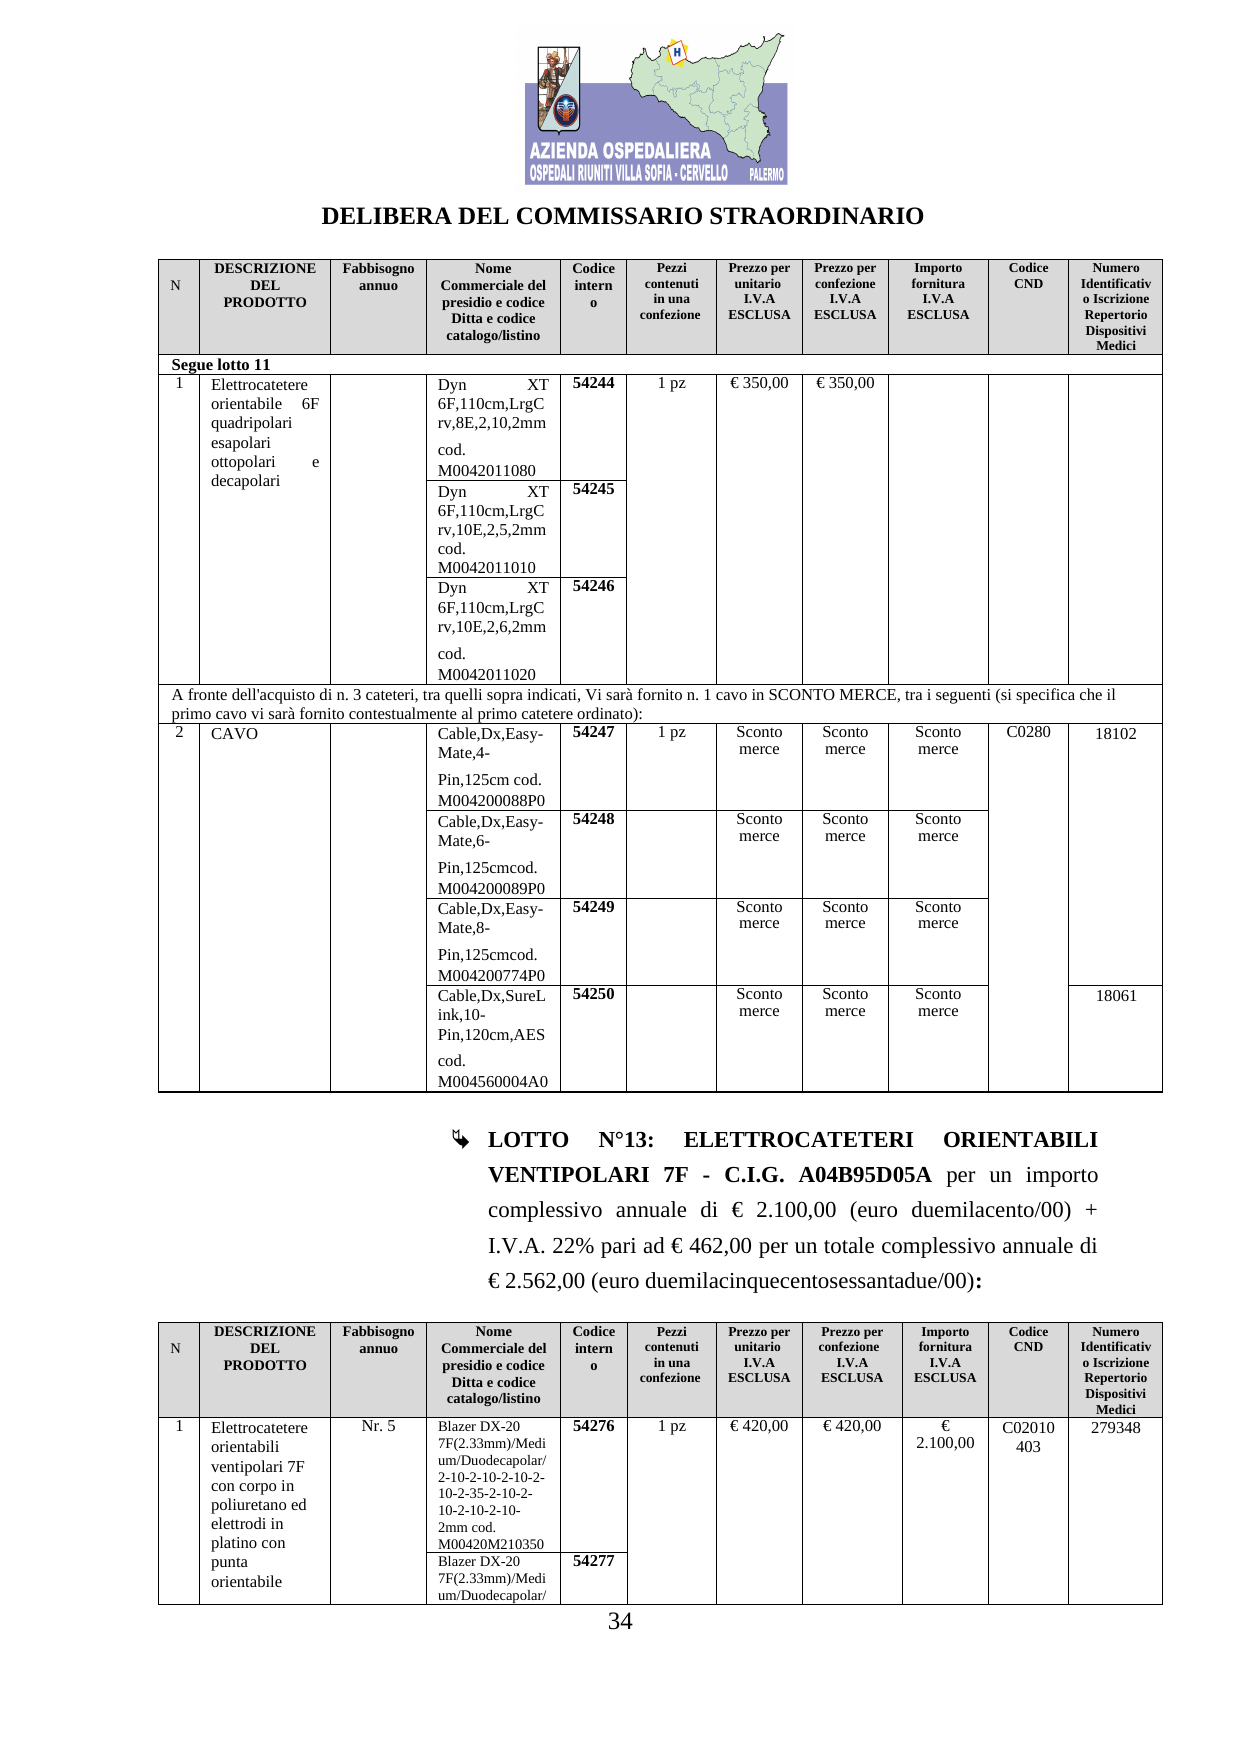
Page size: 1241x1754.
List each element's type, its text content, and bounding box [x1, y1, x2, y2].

table_header Pezzi contenuti in una confezione [628, 1323, 716, 1417]
table_cell 54276 [561, 1418, 627, 1552]
table_header Codice interno [561, 1323, 627, 1417]
table_cell [627, 811, 716, 898]
table_cell Cable,Dx,Easy-Mate,8-Pin,125cmcod. M004200774P0 [427, 899, 560, 985]
table_cell Dyn XT 6F,110cm,LrgCrv,10E,2,5,2mm cod. M0042011010 [427, 481, 560, 577]
table_header Prezzo per confezione I.V.A ESCLUSA [803, 1323, 902, 1417]
table_cell Cable,Dx,Easy-Mate,4-Pin,125cm cod. M004200088P0 [427, 724, 560, 810]
table_cell € 2.100,00 [903, 1418, 988, 1603]
table_cell 1 [159, 375, 199, 684]
table_cell C0280 [989, 724, 1068, 1091]
table_cell Sconto merce [889, 986, 988, 1091]
table_header Numero Identificativo Iscrizione Repertorio Dispositivi Medici [1069, 1323, 1162, 1417]
table_cell [889, 375, 988, 684]
table_cell Elettrocatetere orientabili ventipolari 7F con corpo in poliuretano ed elettrodi in platino con punta orientabile [200, 1418, 330, 1603]
table_header Nome Commerciale del presidio e codice Ditta e codice catalogo/listino [427, 260, 560, 354]
table_header Numero Identificativo Iscrizione Repertorio Dispositivi Medici [1069, 260, 1162, 354]
table_header Fabbisogno annuo [331, 260, 426, 354]
table_cell Sconto merce [803, 724, 888, 810]
table_cell C02010403 [989, 1418, 1068, 1603]
table_cell 54250 [561, 986, 626, 1091]
table_cell CAVO [200, 724, 330, 1091]
table_cell Nr. 5 [331, 1418, 426, 1603]
table_header Codice interno [561, 260, 626, 354]
table_cell 1 pz [628, 1418, 716, 1603]
table_header Importo fornitura I.V.A ESCLUSA [903, 1323, 988, 1417]
table_cell Sconto merce [803, 986, 888, 1091]
table_cell Sconto merce [803, 811, 888, 898]
table_cell Blazer DX-20 7F(2.33mm)/Medium/Duodecapolar/ [427, 1553, 560, 1603]
table_header Nome Commerciale del presidio e codice Ditta e codice catalogo/listino [427, 1323, 560, 1417]
table_cell [331, 375, 426, 684]
table_cell € 420,00 [717, 1418, 802, 1603]
table_cell A fronte dell'acquisto di n. 3 cateteri, tra quelli sopra indicati, Vi sarà fornito n. 1 cavo in SCONTO MERCE, tra i seguenti (si specifica che il primo cavo vi sarà fornito contestualmente al primo catetere ordinato): [159, 685, 1162, 723]
list LOTTO N°13: ELETTROCATETERI ORIENTABILI VENTIPOLARI 7F - C.I.G. A04B95D05A per un importo complessivo annuale di € 2.100,00 (euro duemilacento/00) + I.V.A. 22% pari ad € 462,00 per un totale complessivo annuale di € 2.562,00 (euro duemilacinquecentosessantadue/00): [451, 1119, 1098, 1296]
table_header DESCRIZIONE DEL PRODOTTO [200, 260, 330, 354]
table_cell [627, 899, 716, 985]
table_cell Cable,Dx,Easy-Mate,6-Pin,125cmcod. M004200089P0 [427, 811, 560, 898]
table_cell [627, 986, 716, 1091]
table_cell Cable,Dx,SureLink,10-Pin,120cm,AES cod. M004560004A0 [427, 986, 560, 1091]
table_header Fabbisogno annuo [331, 1323, 426, 1417]
table_cell Sconto merce [717, 986, 802, 1091]
table_cell Sconto merce [803, 899, 888, 985]
table_header Prezzo per confezione I.V.A ESCLUSA [803, 260, 888, 354]
table_cell Sconto merce [889, 724, 988, 810]
table_cell 18061 [1069, 986, 1162, 1091]
table_cell 2 [159, 724, 199, 1091]
table_cell Sconto merce [717, 811, 802, 898]
table_cell 54244 [561, 375, 626, 480]
table_cell Sconto merce [717, 899, 802, 985]
table_cell 279348 [1069, 1418, 1162, 1603]
table_cell 1 pz [627, 724, 716, 810]
table_cell 1 pz [627, 375, 716, 684]
table_header N [159, 1323, 199, 1417]
table_header Prezzo per unitario I.V.A ESCLUSA [717, 260, 802, 354]
table_cell [331, 724, 426, 1091]
table_header Codice CND [989, 1323, 1068, 1417]
table_cell 54247 [561, 724, 626, 810]
table_cell € 420,00 [803, 1418, 902, 1603]
table_header DESCRIZIONE DEL PRODOTTO [200, 1323, 330, 1417]
table_cell Elettrocatetere orientabile 6F quadripolari esapolari ottopolari e decapolari [200, 375, 330, 684]
table_header Codice CND [989, 260, 1068, 354]
table_cell Dyn XT 6F,110cm,LrgCrv,8E,2,10,2mm cod. M0042011080 [427, 375, 560, 480]
table_header N [159, 260, 199, 354]
table_cell 54246 [561, 578, 626, 684]
table_cell 54245 [561, 481, 626, 577]
table_cell Segue lotto 11 [159, 355, 1162, 374]
table_header Prezzo per unitario I.V.A ESCLUSA [717, 1323, 802, 1417]
table_cell Sconto merce [717, 724, 802, 810]
table_cell 54277 [561, 1553, 627, 1603]
table_header Pezzi contenuti in una confezione [627, 260, 716, 354]
table_cell 18102 [1069, 724, 1162, 985]
table_cell 54248 [561, 811, 626, 898]
table_cell 54249 [561, 899, 626, 985]
table_cell 1 [159, 1418, 199, 1603]
table_cell [1069, 375, 1162, 684]
table_cell [989, 375, 1068, 684]
table_cell Sconto merce [889, 899, 988, 985]
table_cell Sconto merce [889, 811, 988, 898]
table_cell € 350,00 [717, 375, 802, 684]
table_cell Dyn XT 6F,110cm,LrgCrv,10E,2,6,2mm cod. M0042011020 [427, 578, 560, 684]
table_cell € 350,00 [803, 375, 888, 684]
table_header Importo fornitura I.V.A ESCLUSA [889, 260, 988, 354]
table_cell Blazer DX-20 7F(2.33mm)/Medium/Duodecapolar/2-10-2-10-2-10-2-10-2-35-2-10-2-10-2-10-2-10-2mm cod. M00420M210350 [427, 1418, 560, 1552]
